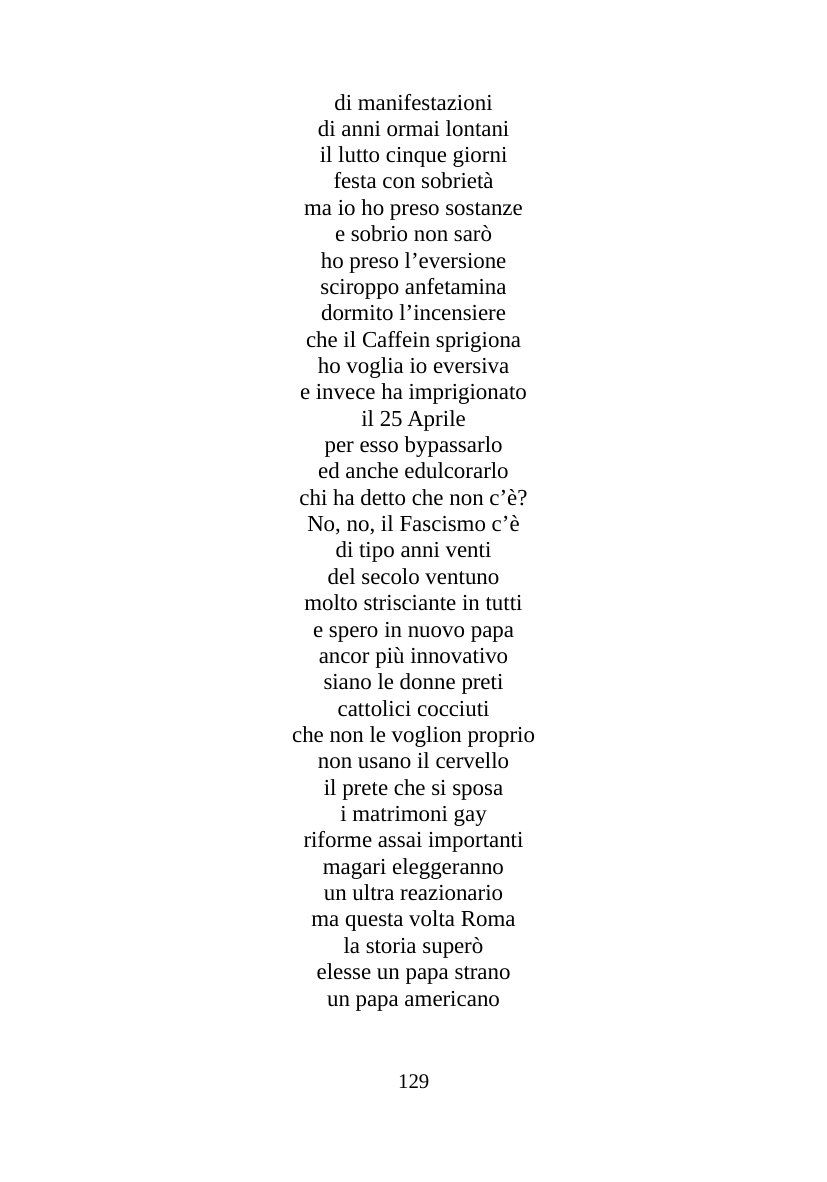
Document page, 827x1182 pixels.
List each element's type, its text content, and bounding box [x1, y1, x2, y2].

text che il Caffein sprigiona [88, 326, 738, 352]
text elesse un papa strano [88, 958, 738, 984]
text i matrimoni gay [88, 800, 738, 826]
text dormito l’incensiere [88, 299, 738, 326]
text ma io ho preso sostanze [88, 194, 738, 220]
text ho voglia io eversiva [88, 352, 738, 378]
text ma questa volta Roma [88, 906, 738, 932]
text ancor più innovativo [88, 642, 738, 668]
text di tipo anni venti [88, 537, 738, 563]
text di manifestazioni [88, 88, 738, 115]
text molto strisciante in tutti [88, 589, 738, 616]
text un ultra reazionario [88, 879, 738, 906]
text siano le donne preti [88, 668, 738, 695]
text e sobrio non sarò [88, 220, 738, 247]
text il lutto cinque giorni [88, 141, 738, 168]
text magari eleggeranno [88, 853, 738, 879]
text un papa americano [88, 984, 738, 1011]
text festa con sobrietà [88, 168, 738, 194]
text del secolo ventuno [88, 563, 738, 589]
text No, no, il Fascismo c’è [88, 510, 738, 537]
text cattolici cocciuti [88, 695, 738, 721]
text la storia superò [88, 932, 738, 958]
text di anni ormai lontani [88, 115, 738, 141]
text e invece ha imprigionato [88, 378, 738, 405]
text il prete che si sposa [88, 774, 738, 800]
text ed anche edulcorarlo [88, 457, 738, 484]
text sciroppo anfetamina [88, 273, 738, 299]
text e spero in nuovo papa [88, 616, 738, 642]
text il 25 Aprile [88, 405, 738, 431]
text non usano il cervello [88, 747, 738, 774]
text ho preso l’eversione [88, 247, 738, 273]
text chi ha detto che non c’è? [88, 484, 738, 510]
text che non le voglion proprio [88, 721, 738, 747]
text per esso bypassarlo [88, 431, 738, 457]
text riforme assai importanti [88, 826, 738, 853]
